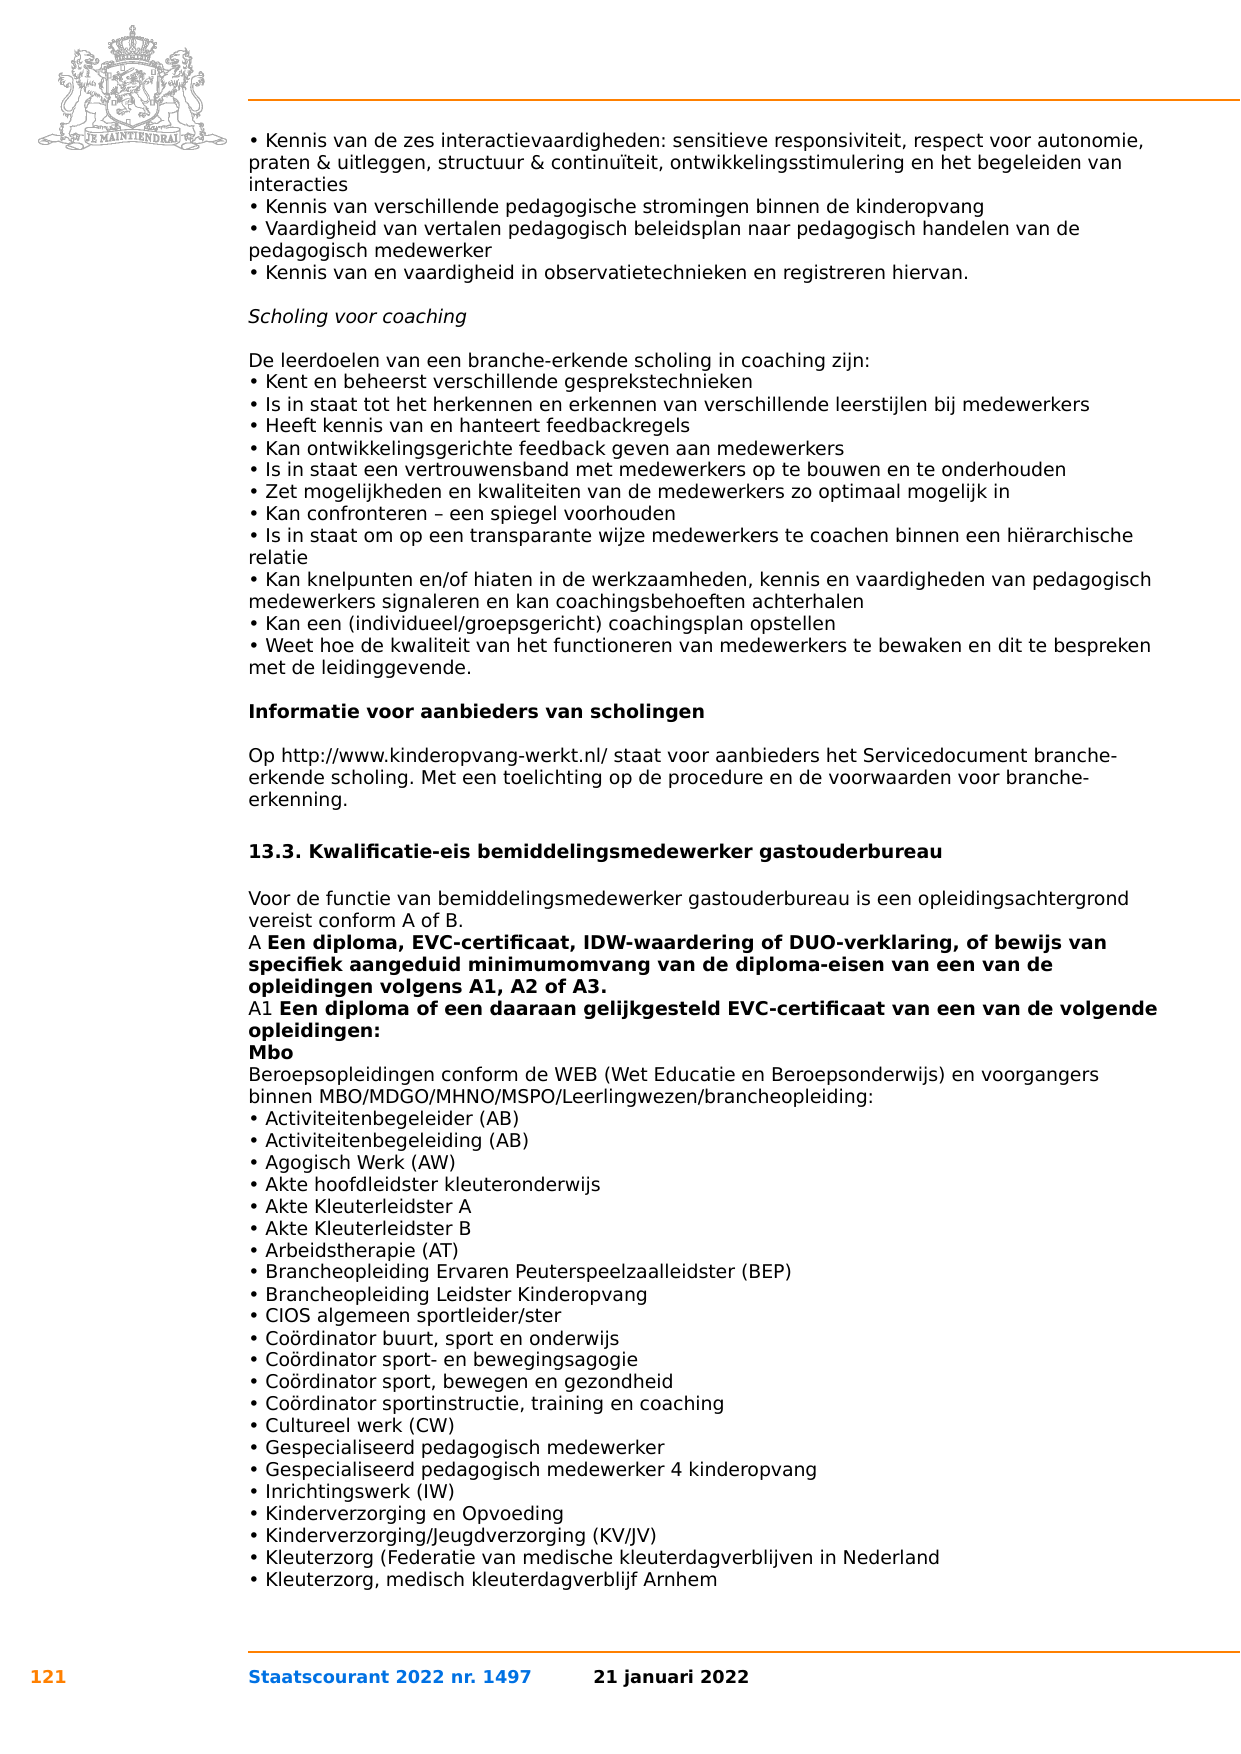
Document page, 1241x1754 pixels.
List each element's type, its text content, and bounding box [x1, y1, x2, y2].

text • Kan ontwikkelingsgerichte feedback geven aan medewerkers [248, 437, 1163, 459]
text • Weet hoe de kwaliteit van het functioneren van medewerkers te bewaken en dit te bespreken met de leidinggevende. [248, 635, 1163, 679]
text • Kleuterzorg (Federatie van medische kleuterdagverblijven in Nederland [248, 1547, 1163, 1569]
text • Kinderverzorging en Opvoeding [248, 1503, 1163, 1525]
text • Activiteitenbegeleider (AB) [248, 1108, 1163, 1129]
text • Zet mogelijkheden en kwaliteiten van de medewerkers zo optimaal mogelijk in [248, 481, 1163, 503]
text • Inrichtingswerk (IW) [248, 1481, 1163, 1503]
text • Gespecialiseerd pedagogisch medewerker [248, 1437, 1163, 1459]
text • Brancheopleiding Ervaren Peuterspeelzaalleidster (BEP) [248, 1261, 1163, 1283]
text • Is in staat een vertrouwensband met medewerkers op te bouwen en te onderhouden [248, 459, 1163, 481]
text • Gespecialiseerd pedagogisch medewerker 4 kinderopvang [248, 1459, 1163, 1481]
text A1 Een diploma of een daaraan gelijkgesteld EVC-certificaat van een van de volgende opleidingen: [248, 998, 1163, 1042]
subtitle Informatie voor aanbieders van scholingen [248, 701, 1163, 723]
text • Kent en beheerst verschillende gesprekstechnieken [248, 371, 1163, 393]
text • Coördinator sport, bewegen en gezondheid [248, 1371, 1163, 1393]
text • CIOS algemeen sportleider/ster [248, 1305, 1163, 1327]
subtitle 13.3. Kwalificatie-eis bemiddelingsmedewerker gastouderbureau [248, 841, 1163, 863]
text • Kan confronteren – een spiegel voorhouden [248, 503, 1163, 525]
text • Cultureel werk (CW) [248, 1415, 1163, 1437]
text De leerdoelen van een branche-erkende scholing in coaching zijn: [248, 349, 1163, 371]
text • Brancheopleiding Leidster Kinderopvang [248, 1283, 1163, 1305]
text • Agogisch Werk (AW) [248, 1152, 1163, 1173]
text • Akte Kleuterleidster B [248, 1217, 1163, 1239]
text • Coördinator sport- en bewegingsagogie [248, 1349, 1163, 1371]
text • Akte Kleuterleidster A [248, 1196, 1163, 1217]
text • Kinderverzorging/Jeugdverzorging (KV/JV) [248, 1525, 1163, 1547]
text A Een diploma, EVC-certificaat, IDW-waardering of DUO-verklaring, of bewijs van specifiek aangeduid minimumomvang van de diploma-eisen van een van de opleidingen volgens A1, A2 of A3. [248, 932, 1163, 998]
text • Is in staat om op een transparante wijze medewerkers te coachen binnen een hiërarchische relatie [248, 525, 1163, 569]
text • Kennis van en vaardigheid in observatietechnieken en registreren hiervan. [248, 262, 1163, 284]
text • Arbeidstherapie (AT) [248, 1239, 1163, 1261]
text • Is in staat tot het herkennen en erkennen van verschillende leerstijlen bij medewerkers [248, 393, 1163, 415]
picture [38, 25, 227, 150]
text • Kennis van de zes interactievaardigheden: sensitieve responsiviteit, respect voor autonomie, praten & uitleggen, structuur & continuïteit, ontwikkelingsstimulering en het begeleiden van interacties [248, 130, 1163, 196]
text • Akte hoofdleidster kleuteronderwijs [248, 1173, 1163, 1196]
text • Kan een (individueel/groepsgericht) coachingsplan opstellen [248, 613, 1163, 635]
text Voor de functie van bemiddelingsmedewerker gastouderbureau is een opleidingsachtergrond vereist conform A of B. [248, 888, 1163, 932]
text Op http://www.kinderopvang-werkt.nl/ staat voor aanbieders het Servicedocument branche-erkende scholing. Met een toelichting op de procedure en de voorwaarden voor branche-erkenning. [248, 745, 1163, 811]
text • Kleuterzorg, medisch kleuterdagverblijf Arnhem [248, 1569, 1163, 1591]
subtitle Scholing voor coaching [248, 306, 1163, 328]
text • Kan knelpunten en/of hiaten in de werkzaamheden, kennis en vaardigheden van pedagogisch medewerkers signaleren en kan coachingsbehoeften achterhalen [248, 569, 1163, 613]
text • Heeft kennis van en hanteert feedbackregels [248, 415, 1163, 437]
text Mbo [248, 1042, 1163, 1064]
text • Activiteitenbegeleiding (AB) [248, 1129, 1163, 1152]
text Beroepsopleidingen conform de WEB (Wet Educatie en Beroepsonderwijs) en voorgangers binnen MBO/MDGO/MHNO/MSPO/Leerlingwezen/brancheopleiding: [248, 1064, 1163, 1108]
text • Coördinator sportinstructie, training en coaching [248, 1393, 1163, 1415]
text • Coördinator buurt, sport en onderwijs [248, 1327, 1163, 1349]
text • Kennis van verschillende pedagogische stromingen binnen de kinderopvang [248, 196, 1163, 218]
text • Vaardigheid van vertalen pedagogisch beleidsplan naar pedagogisch handelen van de pedagogisch medewerker [248, 218, 1163, 262]
